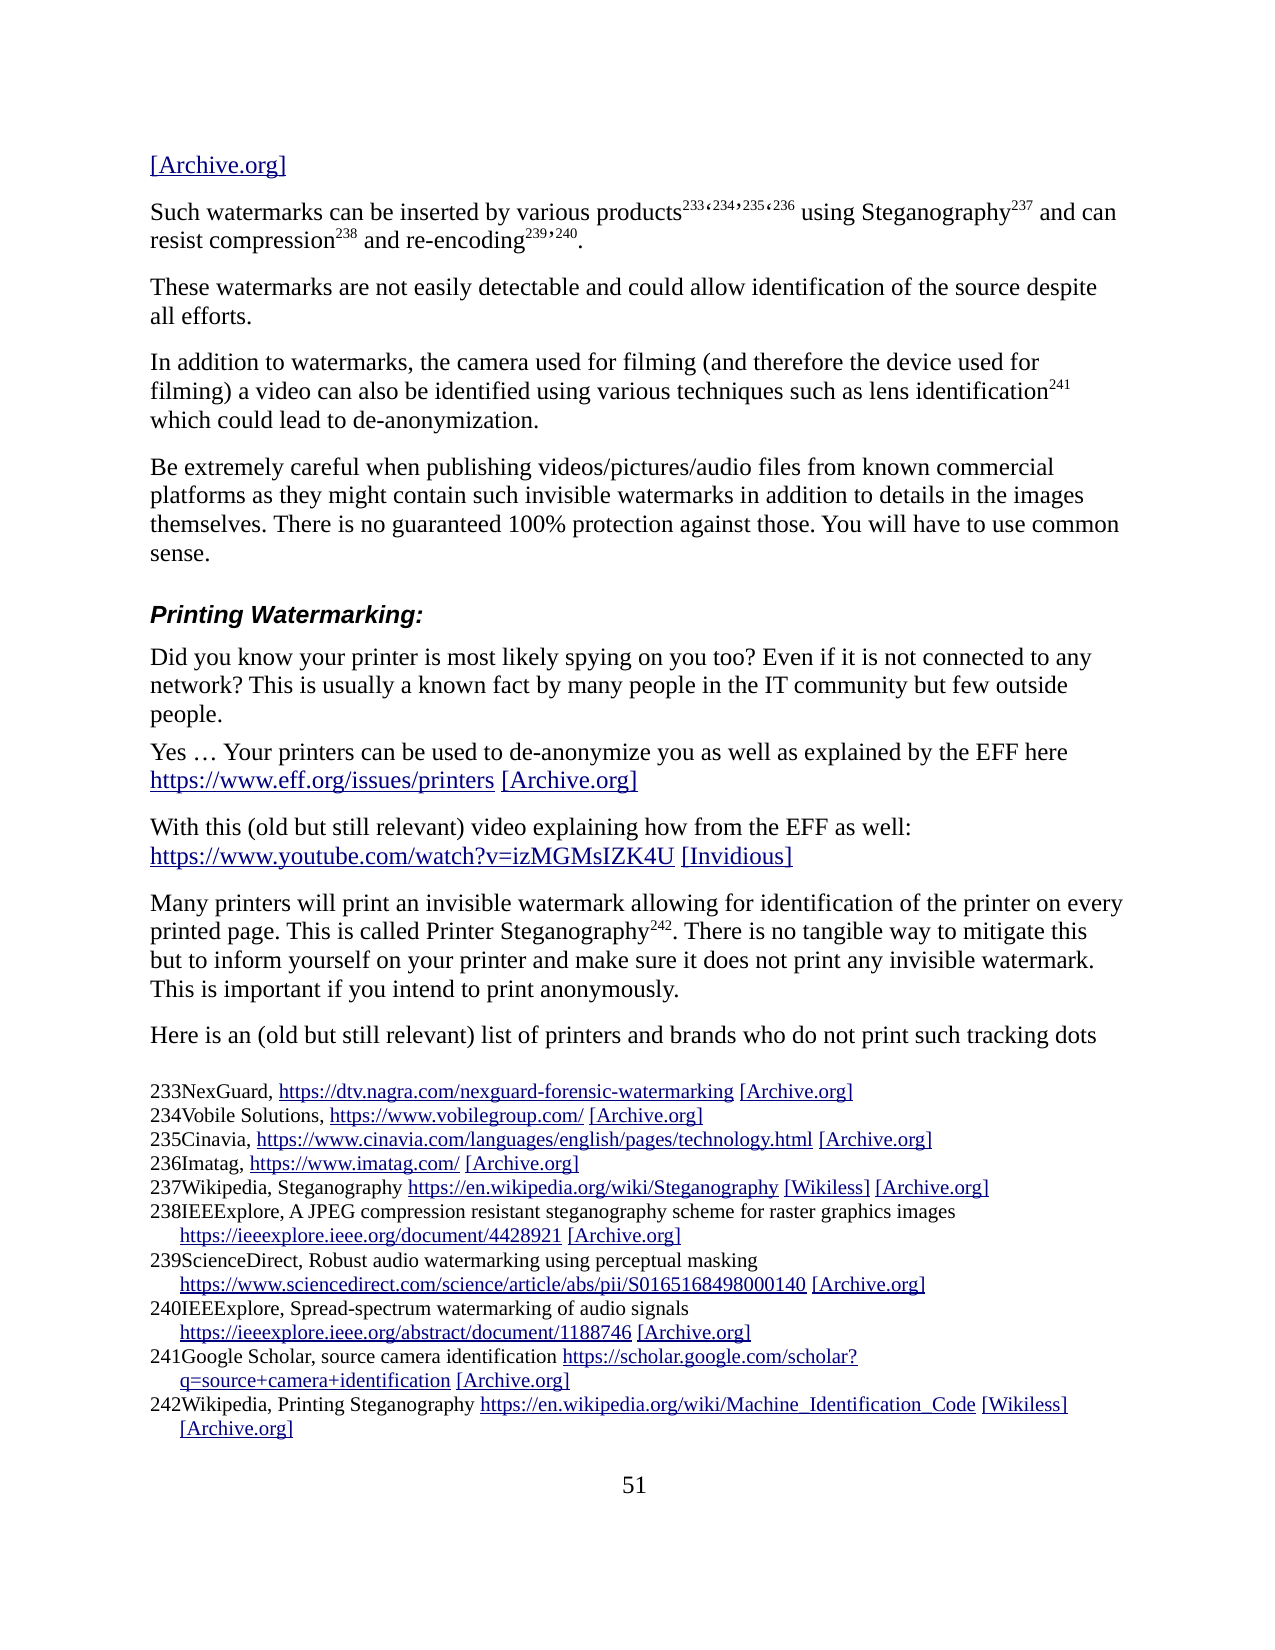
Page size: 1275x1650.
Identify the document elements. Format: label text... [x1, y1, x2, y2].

text Here is an (old but still relevant) list of printers and brands who do not print such tracking dots [150, 1021, 1125, 1049]
text Google Scholar, source camera identification https://scholar.google.com/scholar?q=source+camera+identification [Archive.org] [150, 1344, 1125, 1392]
text Did you know your printer is most likely spying on you too? Even if it is not connected to any network? This is usually a known fact by many people in the IT community but few outside people. [150, 642, 1125, 728]
text IEEExplore, A JPEG compression resistant steganography scheme for raster graphics images https://ieeexplore.ieee.org/document/4428921 [Archive.org] [150, 1199, 1125, 1247]
text [Archive.org] [150, 150, 1125, 179]
text Imatag, https://www.imatag.com/ [Archive.org] [150, 1151, 1125, 1175]
text ScienceDirect, Robust audio watermarking using perceptual masking https://www.sciencedirect.com/science/article/abs/pii/S0165168498000140 [Archive.org] [150, 1247, 1125, 1296]
text In addition to watermarks, the camera used for filming (and therefore the device used for filming) a video can also be identified using various techniques such as lens identification which could lead to de-anonymization. [150, 347, 1125, 434]
text Be extremely careful when publishing videos/pictures/audio files from known commercial platforms as they might contain such invisible watermarks in addition to details in the images themselves. There is no guaranteed 100% protection against those. You will have to use common sense. [150, 452, 1125, 567]
text Cinavia, https://www.cinavia.com/languages/english/pages/technology.html [Archive.org] [150, 1127, 1125, 1151]
text Vobile Solutions, https://www.vobilegroup.com/ [Archive.org] [150, 1103, 1125, 1127]
subtitle Printing Watermarking: [150, 601, 1125, 629]
text NexGuard, https://dtv.nagra.com/nexguard-forensic-watermarking [Archive.org] [150, 1079, 1125, 1103]
text Such watermarks can be inserted by various products‘’‘ using Steganography and can resist compression and re-encoding’. [150, 197, 1125, 254]
text Yes … Your printers can be used to de-anonymize you as well as explained by the EFF here https://www.eff.org/issues/printers [Archive.org] [150, 737, 1125, 794]
text Many printers will print an invisible watermark allowing for identification of the printer on every printed page. This is called Printer Steganography. There is no tangible way to mitigate this but to inform yourself on your printer and make sure it does not print any invisible watermark. This is important if you intend to print anonymously. [150, 888, 1125, 1003]
text With this (old but still relevant) video explaining how from the EFF as well: https://www.youtube.com/watch?v=izMGMsIZK4U [Invidious] [150, 812, 1125, 870]
text These watermarks are not easily detectable and could allow identification of the source despite all efforts. [150, 272, 1125, 329]
text Wikipedia, Printing Steganography https://en.wikipedia.org/wiki/Machine_Identification_Code [Wikiless] [Archive.org] [150, 1392, 1125, 1440]
text IEEExplore, Spread-spectrum watermarking of audio signals https://ieeexplore.ieee.org/abstract/document/1188746 [Archive.org] [150, 1296, 1125, 1344]
text Wikipedia, Steganography https://en.wikipedia.org/wiki/Steganography [Wikiless] [Archive.org] [150, 1175, 1125, 1199]
